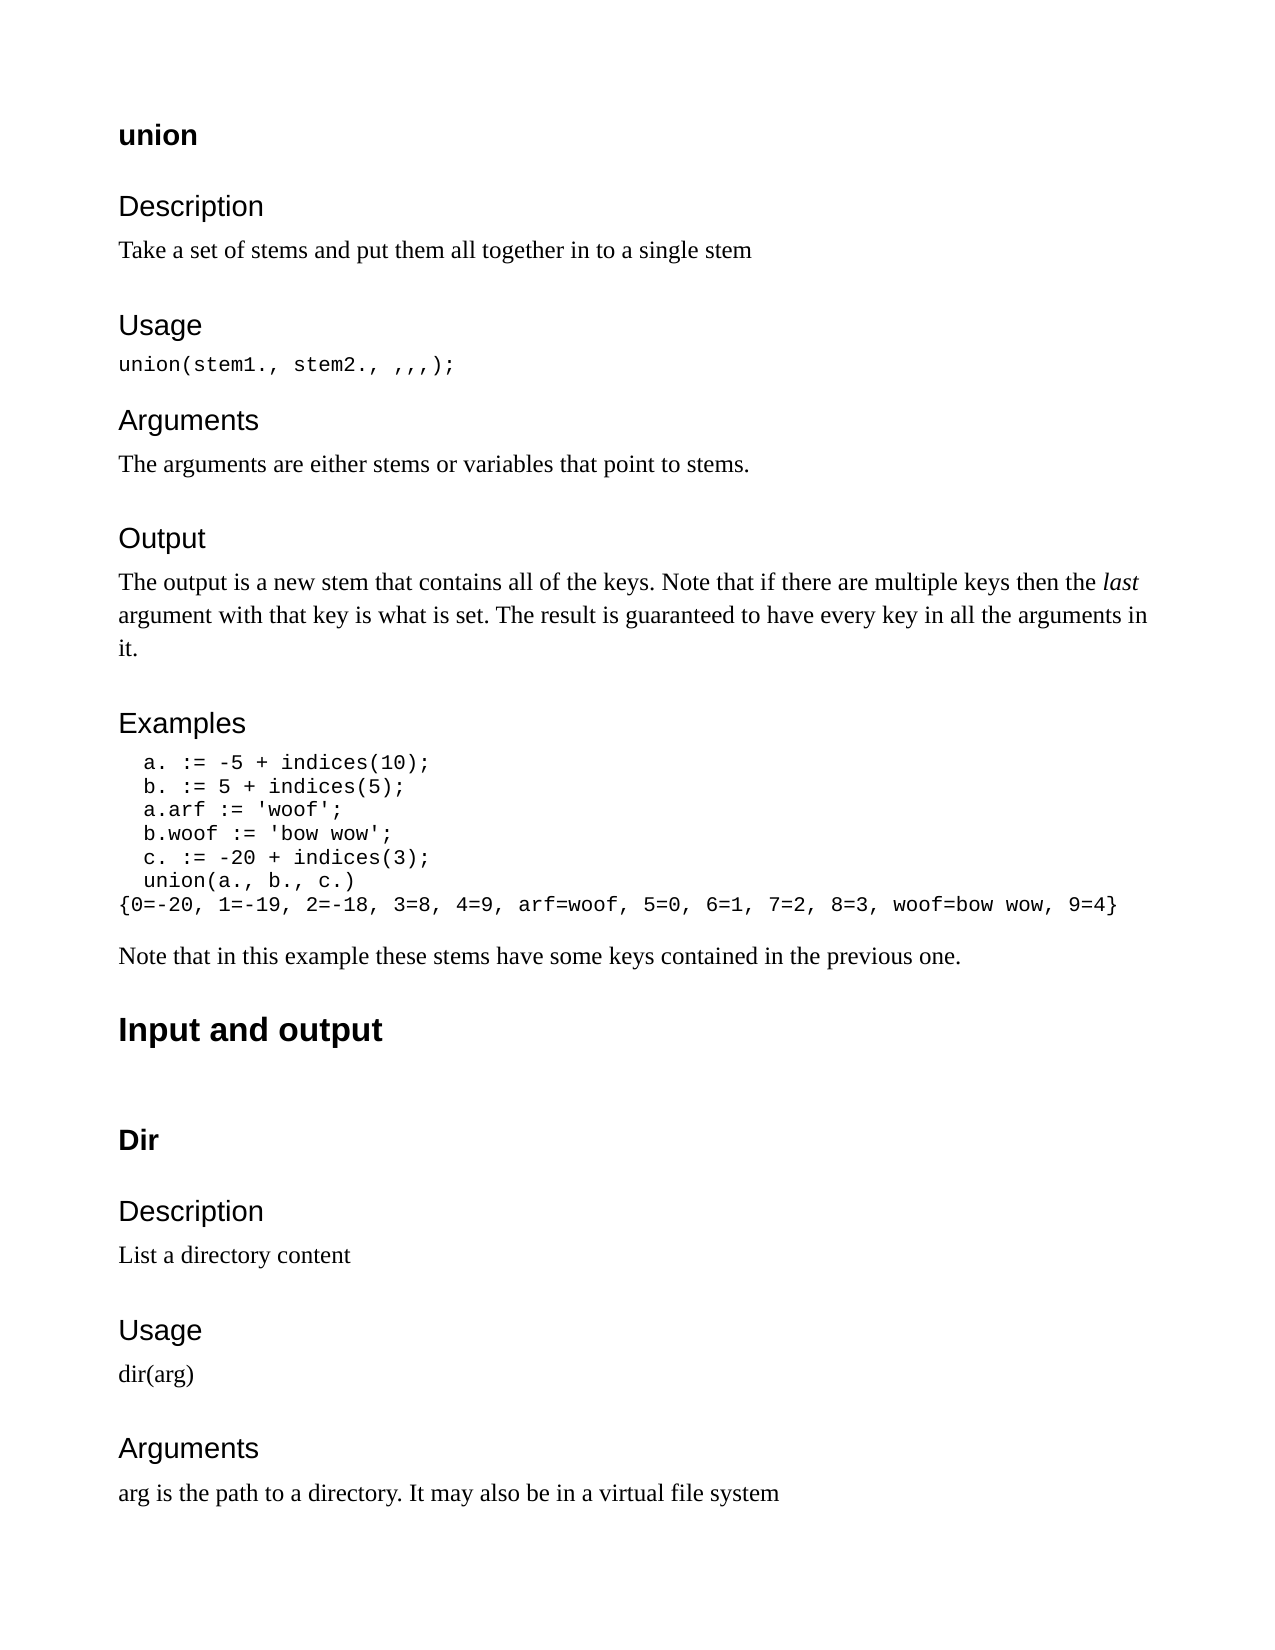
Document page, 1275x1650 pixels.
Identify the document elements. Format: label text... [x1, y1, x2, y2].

text b.woof := 'bow wow'; [118, 823, 1157, 847]
text List a directory content [118, 1240, 1157, 1269]
text Take a set of stems and put them all together in to a single stem [118, 235, 1157, 264]
subtitle Description [118, 1194, 1157, 1228]
subtitle Input and output [118, 1010, 1157, 1048]
text arg is the path to a directory. It may also be in a virtual file system [118, 1478, 1157, 1506]
subtitle Arguments [118, 1432, 1157, 1465]
subtitle union [118, 118, 1157, 152]
text {0=-20, 1=-19, 2=-18, 3=8, 4=9, arf=woof, 5=0, 6=1, 7=2, 8=3, woof=bow wow, 9=4} [118, 894, 1157, 918]
subtitle Usage [118, 308, 1157, 342]
text Note that in this example these stems have some keys contained in the previous one. [118, 941, 1157, 970]
text a.arf := 'woof'; [118, 799, 1157, 823]
text a. := -5 + indices(10); [118, 752, 1157, 776]
text The arguments are either stems or variables that point to stems. [118, 449, 1157, 477]
text union(a., b., c.) [118, 870, 1157, 894]
subtitle Output [118, 521, 1157, 555]
subtitle Description [118, 189, 1157, 223]
text dir(arg) [118, 1359, 1157, 1388]
subtitle Usage [118, 1313, 1157, 1346]
subtitle Dir [118, 1123, 1157, 1157]
text union(stem1., stem2., ,,,); [118, 354, 1157, 378]
text The output is a new stem that contains all of the keys. Note that if there are multiple keys then the last argument with that key is what is set. The result is guaranteed to have every key in all the arguments in it. [118, 567, 1157, 662]
subtitle Arguments [118, 403, 1157, 436]
text b. := 5 + indices(5); [118, 776, 1157, 799]
subtitle Examples [118, 706, 1157, 739]
text c. := -20 + indices(3); [118, 847, 1157, 870]
